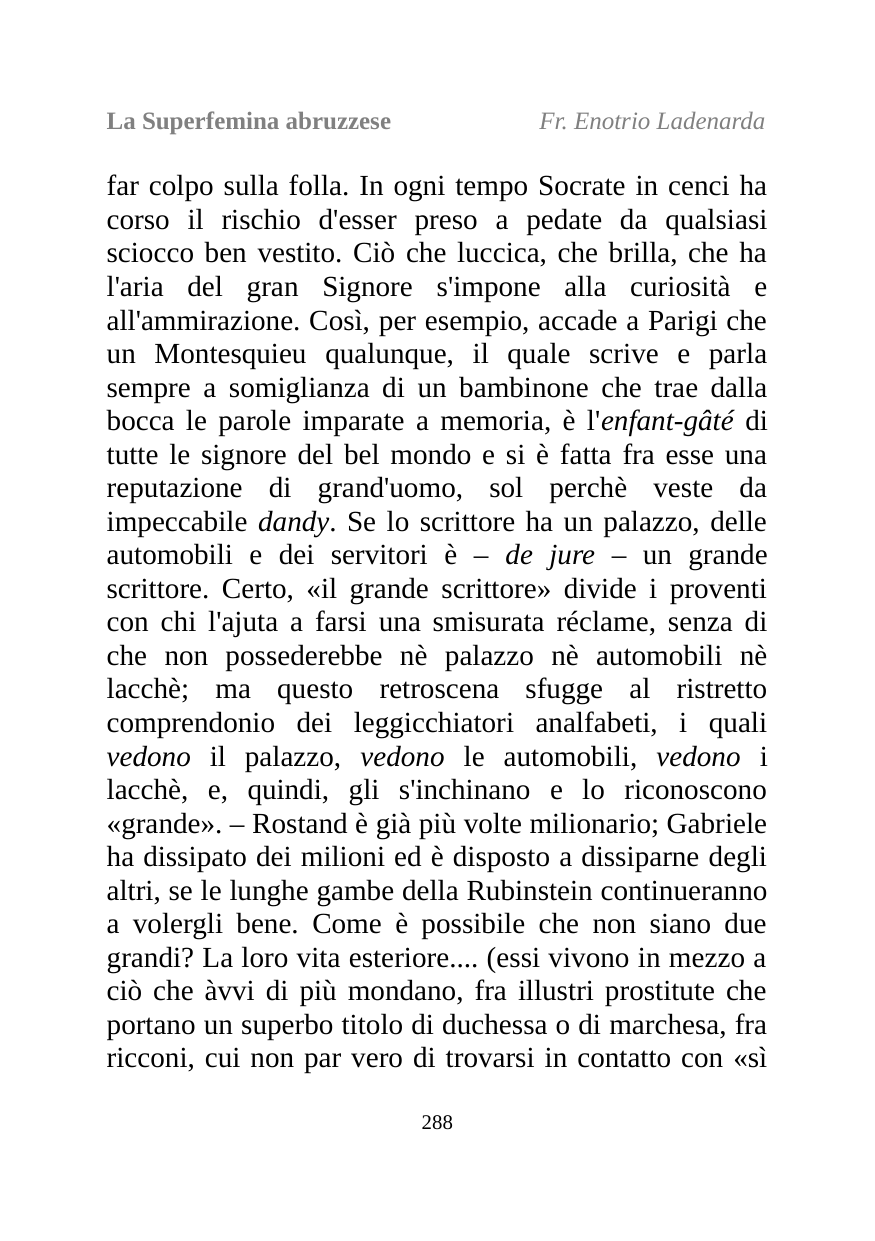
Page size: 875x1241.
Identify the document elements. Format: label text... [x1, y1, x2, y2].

text far colpo sulla folla. In ogni tempo Socrate in cenci ha corso il rischio d'esser preso a pedate da qualsiasi sciocco ben vestito. Ciò che luccica, che brilla, che ha l'aria del gran Signore s'impone alla curiosità e all'ammirazione. Così, per esempio, accade a Parigi che un Montesquieu qualunque, il quale scrive e parla sempre a somiglianza di un bambinone che trae dalla bocca le parole imparate a memoria, è l'enfant-gâté di tutte le signore del bel mondo e si è fatta fra esse una reputazione di grand'uomo, sol perchè veste da impeccabile dandy. Se lo scrittore ha un palazzo, delle automobili e dei servitori è – de jure – un grande scrittore. Certo, «il grande scrittore» divide i proventi con chi l'ajuta a farsi una smisurata réclame, senza di che non possederebbe nè palazzo nè automobili nè lacchè; ma questo retroscena sfugge al ristretto comprendonio dei leggicchiatori analfabeti, i quali vedono il palazzo, vedono le automobili, vedono i lacchè, e, quindi, gli s'inchinano e lo riconoscono «grande». – Rostand è già più volte milionario; Gabriele ha dissipato dei milioni ed è disposto a dissiparne degli altri, se le lunghe gambe della Rubinstein continueranno a volergli bene. Come è possibile che non siano due grandi? La loro vita esteriore.... (essi vivono in mezzo a ciò che àvvi di più mondano, fra illustri prostitute che portano un superbo titolo di duchessa o di marchesa, fra ricconi, cui non par vero di trovarsi in contatto con «sì [106, 168, 768, 1074]
